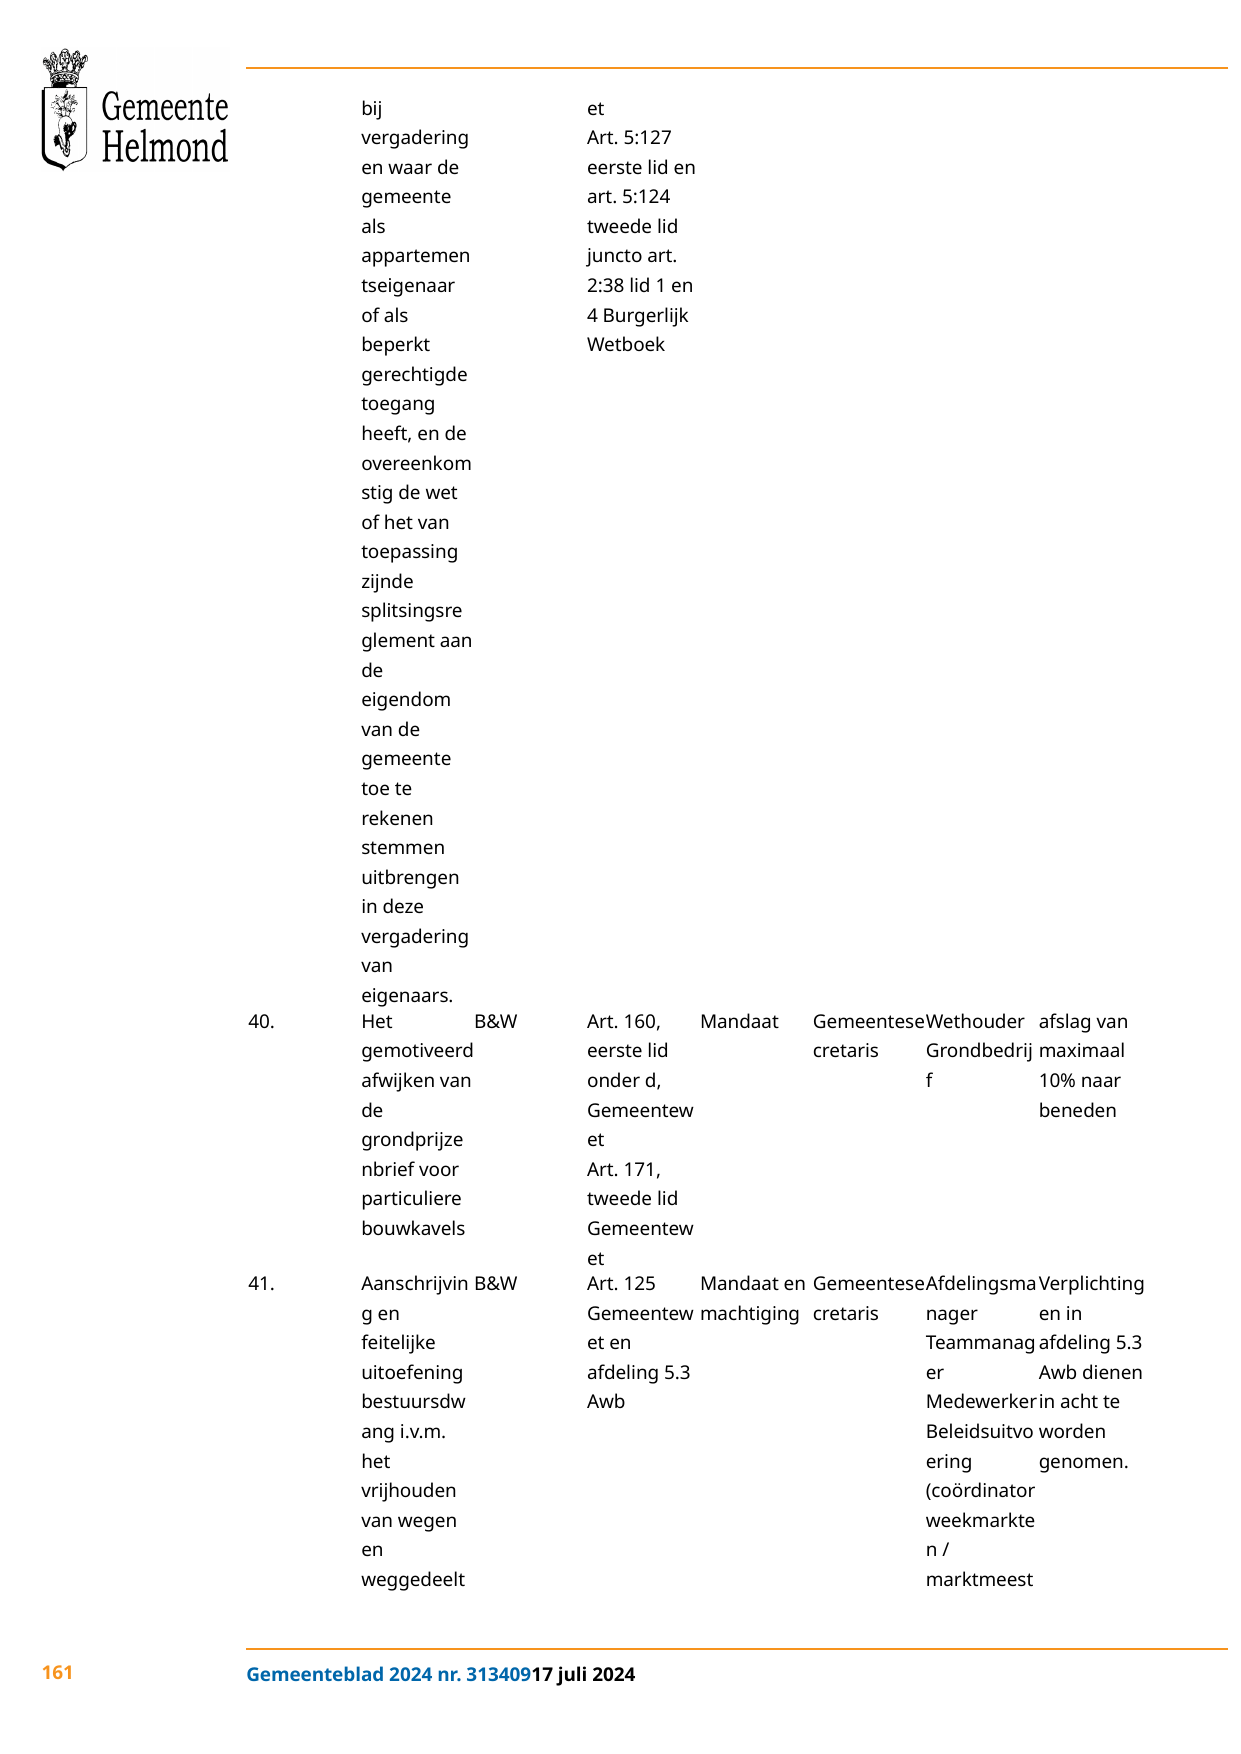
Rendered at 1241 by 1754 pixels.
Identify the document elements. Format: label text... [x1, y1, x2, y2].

table_cell [248, 95, 361, 1008]
table_cell Art. 160, eerste lid onder d, Gemeentewet Art. 171, tweede lid Gemeentewet [587, 1008, 700, 1270]
table_cell Afdelingsmanager Teammanager Medewerker Beleidsuitvoering (coördinator weekmarkten / marktmeest [926, 1270, 1038, 1592]
table_cell [474, 95, 587, 1008]
table_cell Art. 125 Gemeentewet en afdeling 5.3 Awb [587, 1270, 700, 1592]
table_cell B&W [474, 1008, 587, 1270]
table_cell B&W [474, 1270, 587, 1592]
table_cell 41. [248, 1270, 361, 1592]
table_cell Wethouder Grondbedrijf [926, 1008, 1038, 1270]
table_cell [813, 95, 926, 1008]
table_cell Gemeentesecretaris [813, 1270, 926, 1592]
table_cell 40. [248, 1008, 361, 1270]
table_cell Mandaat en machtiging [700, 1270, 813, 1592]
table_cell Het gemotiveerd afwijken van de grondprijzenbrief voor particuliere bouwkavels [361, 1008, 474, 1270]
table_cell Gemeentesecretaris [813, 1008, 926, 1270]
table_cell Verplichtingen in afdeling 5.3 Awb dienen in acht te worden genomen. [1039, 1270, 1152, 1592]
table_cell [700, 95, 813, 1008]
table_cell bij vergaderingen waar de gemeente als appartementseigenaar of als beperkt gerechtigde toegang heeft, en de overeenkomstig de wet of het van toepassing zijnde splitsingsreglement aan de eigendom van de gemeente toe te rekenen stemmen uitbrengen in deze vergadering van eigenaars. [361, 95, 474, 1008]
picture [41, 47, 231, 172]
table_cell Mandaat [700, 1008, 813, 1270]
table_cell Aanschrijving en feitelijke uitoefening bestuursdwang i.v.m. het vrijhouden van wegen en weggedeelt [361, 1270, 474, 1592]
table_cell [1039, 95, 1152, 1008]
table_cell [926, 95, 1038, 1008]
table_cell afslag van maximaal 10% naar beneden [1039, 1008, 1152, 1270]
table_cell et Art. 5:127 eerste lid en art. 5:124 tweede lid juncto art. 2:38 lid 1 en 4 Burgerlijk Wetboek [587, 95, 700, 1008]
